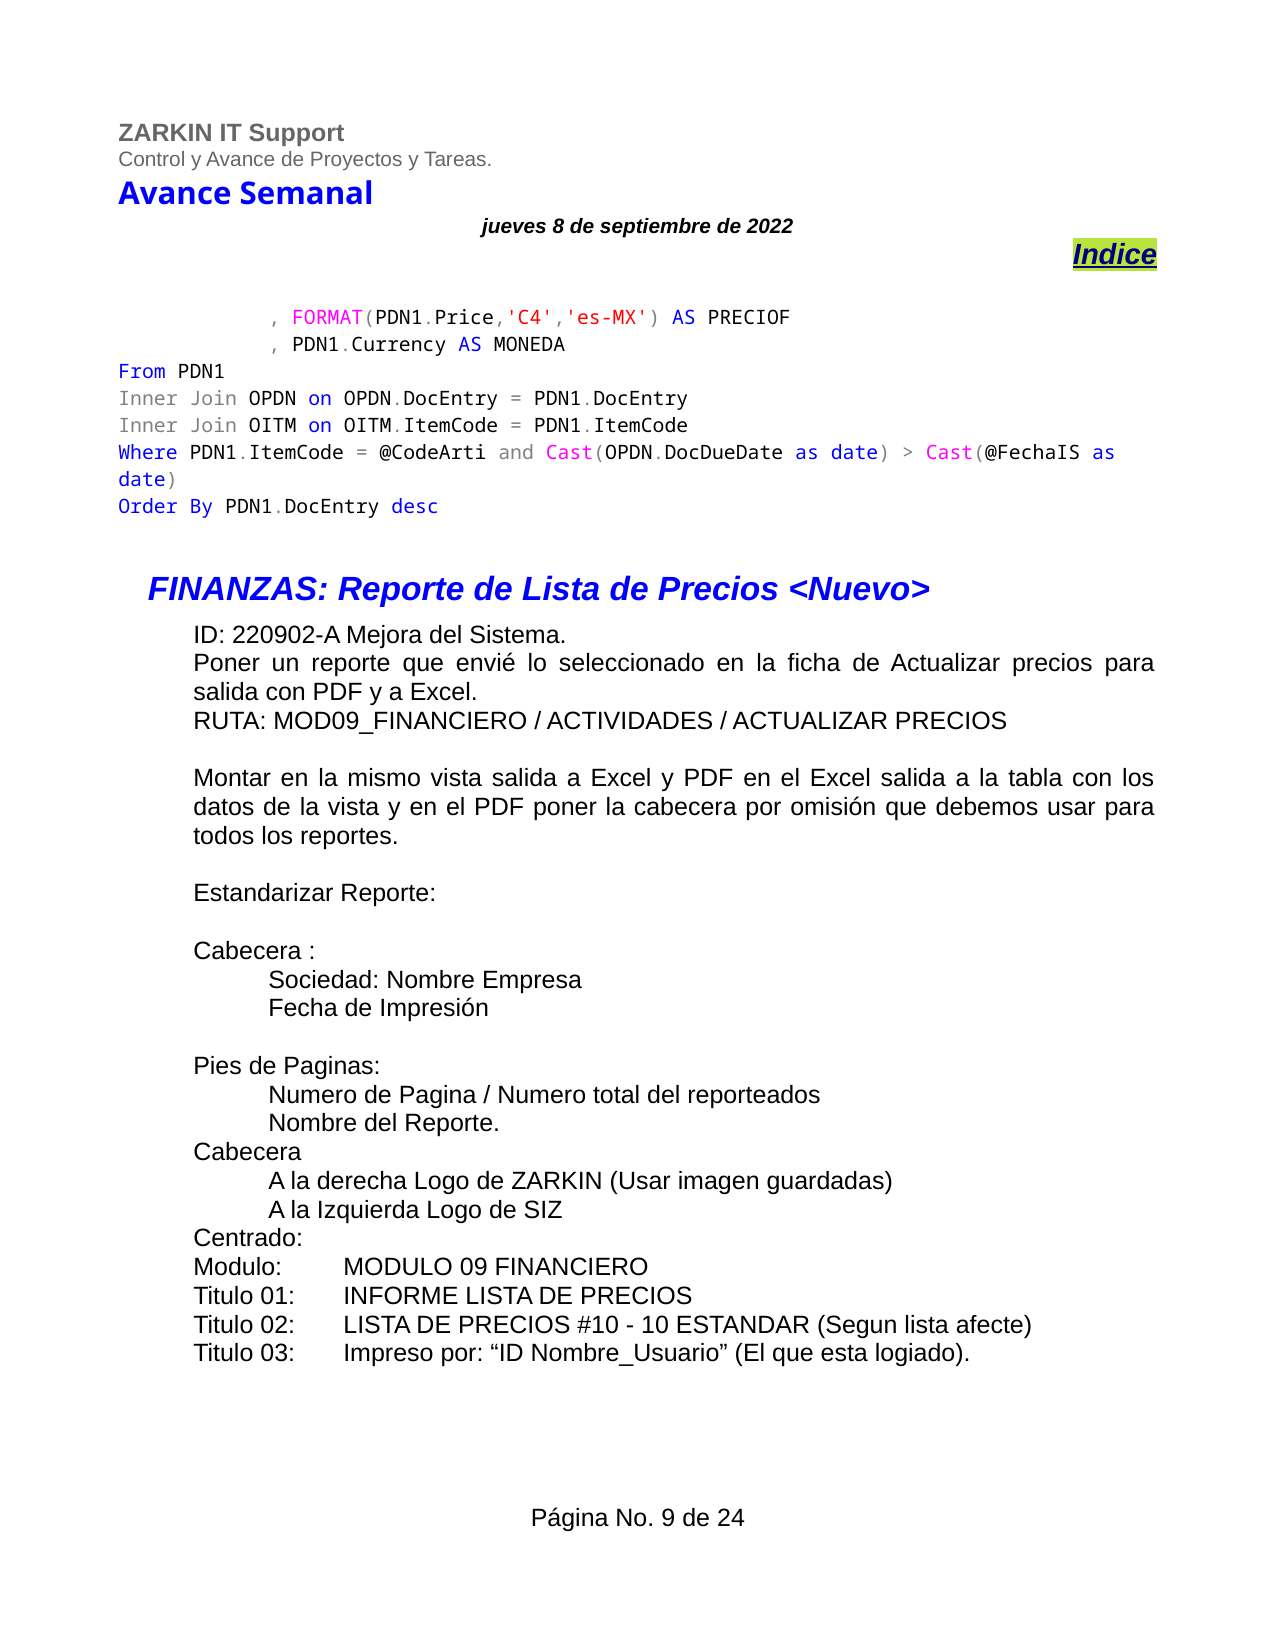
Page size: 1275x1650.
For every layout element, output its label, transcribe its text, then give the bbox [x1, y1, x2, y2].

text A la derecha Logo de ZARKIN (Usar imagen guardadas) [193, 1166, 1157, 1194]
text Titulo 02: LISTA DE PRECIOS #10 - 10 ESTANDAR (Segun lista afecte) [193, 1309, 1157, 1338]
text Modulo: MODULO 09 FINANCIERO [193, 1252, 1157, 1281]
text Fecha de Impresión [193, 993, 1157, 1022]
text Estandarizar Reporte: [193, 878, 1157, 907]
text Sociedad: Nombre Empresa [193, 964, 1157, 993]
text Poner un reporte que envié lo seleccionado en la ficha de Actualizar precios para salida con PDF y a Excel. [193, 648, 1157, 706]
text Centrado: [193, 1223, 1157, 1252]
subtitle FINANZAS: Reporte de Lista de Precios <Nuevo> [148, 568, 1157, 607]
text Numero de Pagina / Numero total del reporteados [193, 1079, 1157, 1108]
text Titulo 01: INFORME LISTA DE PRECIOS [193, 1281, 1157, 1309]
text A la Izquierda Logo de SIZ [193, 1194, 1157, 1223]
text , FORMAT(PDN1.Price,'C4','es-MX') AS PRECIOF [118, 303, 1157, 330]
text Where PDN1.ItemCode = @CodeArti and Cast(OPDN.DocDueDate as date) > Cast(@FechaIS as date) [118, 438, 1157, 492]
text Pies de Paginas: [193, 1051, 1157, 1079]
text Cabecera [193, 1137, 1157, 1166]
text ID: 220902-A Mejora del Sistema. [118, 619, 1157, 648]
text Order By PDN1.DocEntry desc [118, 492, 1157, 519]
text Inner Join OPDN on OPDN.DocEntry = PDN1.DocEntry [118, 384, 1157, 411]
text From PDN1 [118, 357, 1157, 384]
text Inner Join OITM on OITM.ItemCode = PDN1.ItemCode [118, 411, 1157, 438]
text Nombre del Reporte. [193, 1108, 1157, 1137]
text Cabecera : [193, 936, 1157, 964]
text RUTA: MOD09_FINANCIERO / ACTIVIDADES / ACTUALIZAR PRECIOS [193, 706, 1157, 734]
text Titulo 03: Impreso por: “ID Nombre_Usuario” (El que esta logiado). [193, 1338, 1157, 1367]
text , PDN1.Currency AS MONEDA [118, 330, 1157, 357]
text Montar en la mismo vista salida a Excel y PDF en el Excel salida a la tabla con los datos de la vista y en el PDF poner la cabecera por omisión que debemos usar para todos los reportes. [193, 763, 1157, 849]
